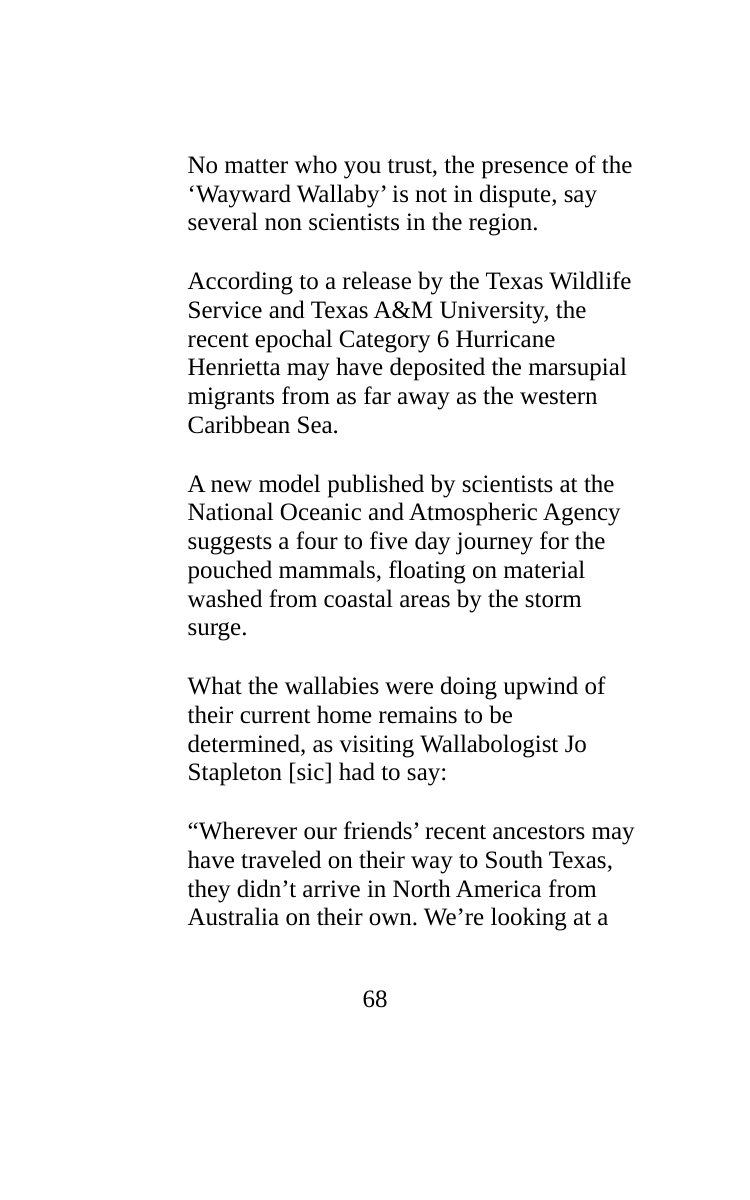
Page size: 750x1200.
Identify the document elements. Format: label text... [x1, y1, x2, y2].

text “Wherever our friends’ recent ancestors may have traveled on their way to South Texas, they didn’t arrive in North America from Australia on their own. We’re looking at a [187, 816, 637, 931]
text What the wallabies were doing upwind of their current home remains to be determined, as visiting Wallabologist Jo Stapleton [sic] had to say: [187, 671, 637, 786]
text No matter who you trust, the presence of the ‘Wayward Wallaby’ is not in dispute, say several non scientists in the region. [187, 150, 637, 236]
text According to a release by the Texas Wildlife Service and Texas A&M University, the recent epochal Category 6 Hurricane Henrietta may have deposited the marsupial migrants from as far away as the western Caribbean Sea. [187, 266, 637, 439]
text A new model published by scientists at the National Oceanic and Atmospheric Agency suggests a four to five day journey for the pouched mammals, floating on material washed from coastal areas by the storm surge. [187, 469, 637, 641]
